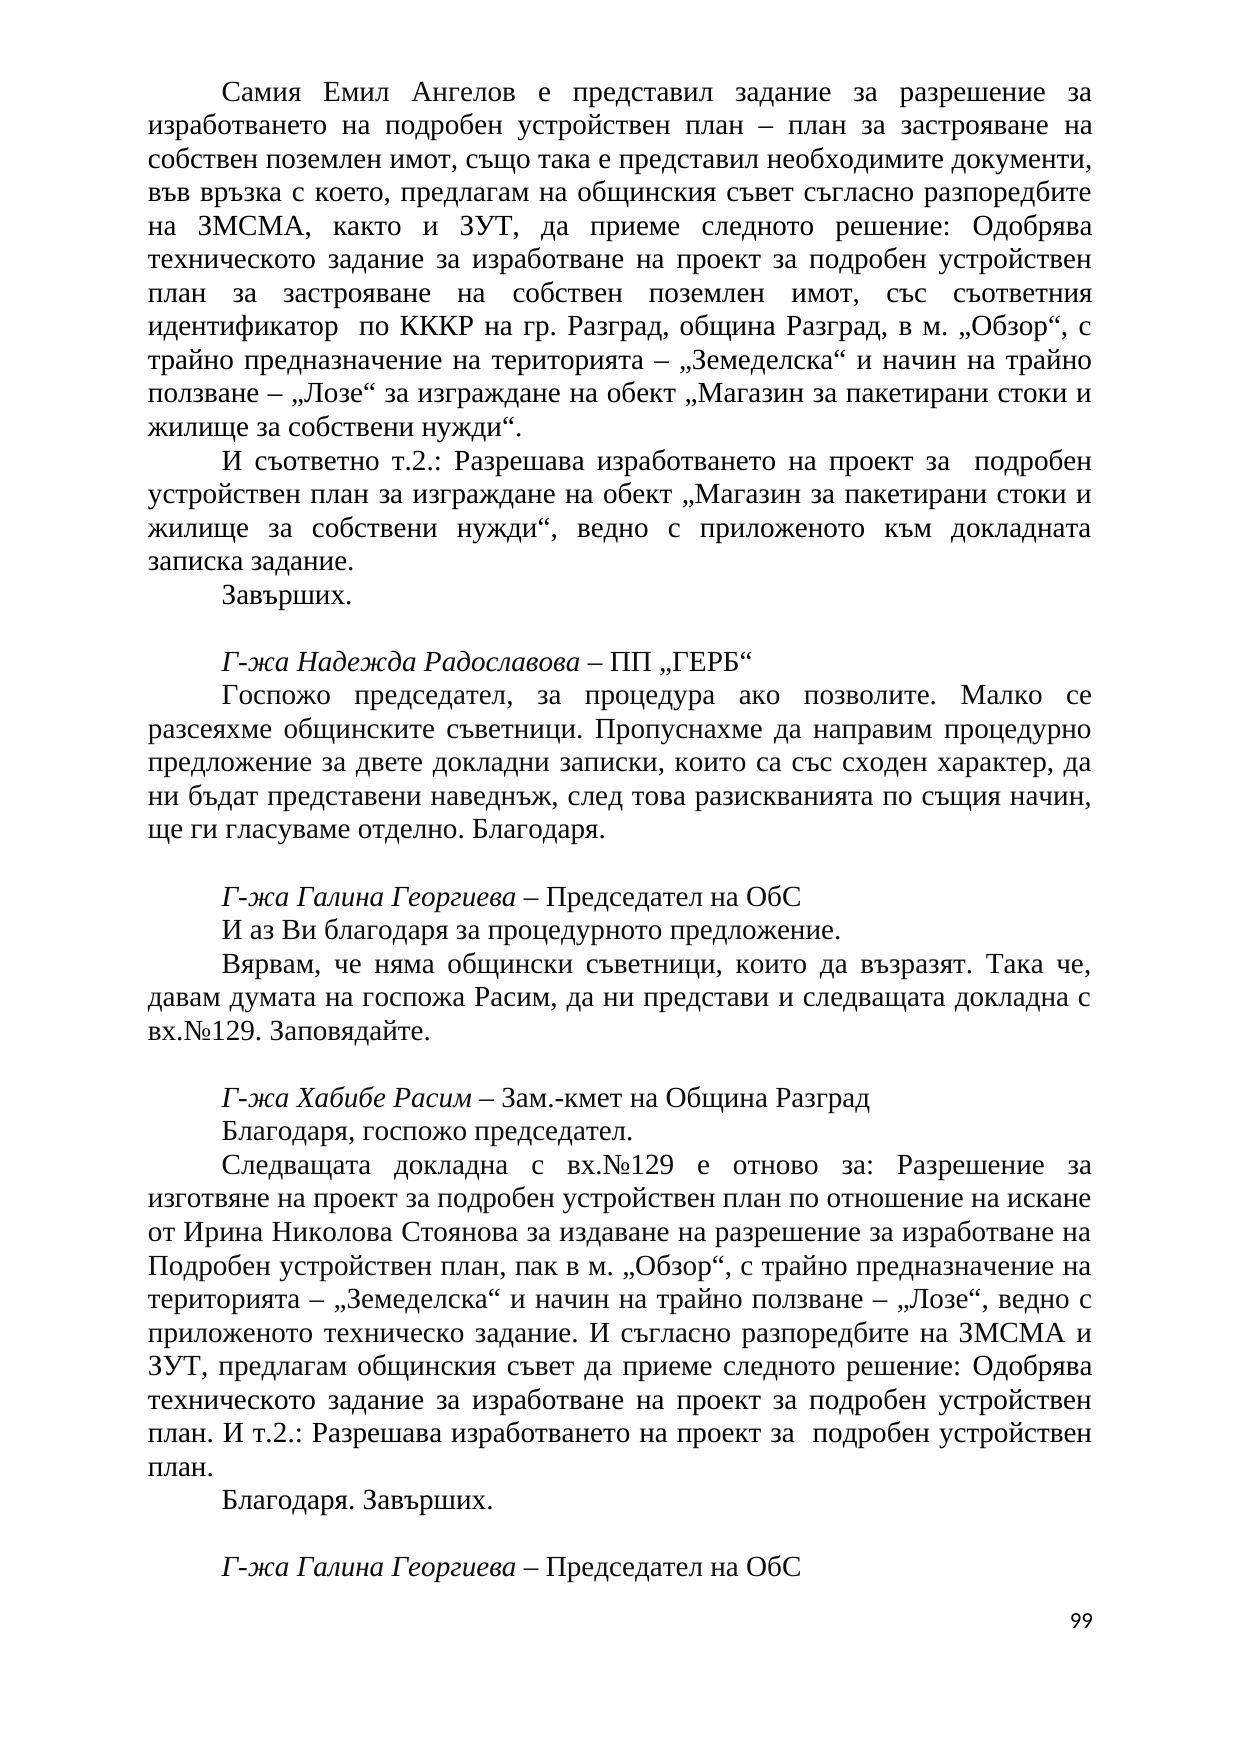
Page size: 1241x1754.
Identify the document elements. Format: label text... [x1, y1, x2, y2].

text Госпожо председател, за процедура ако позволите. Малко се разсеяхме общинските съветници. Пропуснахме да направим процедурно предложение за двете докладни записки, които са със сходен характер, да ни бъдат представени наведнъж, след това разискванията по същия начин, ще ги гласуваме отделно. Благодаря. [148, 677, 1093, 845]
text Вярвам, че няма общински съветници, които да възразят. Така че, давам думата на госпожа Расим, да ни представи и следващата докладна с вх.№129. Заповядайте. [148, 946, 1093, 1046]
text Г-жа Хабибе Расим – Зам.-кмет на Община Разград [148, 1080, 1093, 1113]
text Благодаря. Завърших. [148, 1482, 1093, 1516]
text Г-жа Надежда Радославова – ПП „ГЕРБ“ [148, 644, 1093, 677]
text И аз Ви благодаря за процедурното предложение. [148, 912, 1093, 946]
text Благодаря, госпожо председател. [148, 1113, 1093, 1147]
text Г-жа Галина Георгиева – Председател на ОбС [148, 879, 1093, 912]
text Самия Емил Ангелов е представил задание за разрешение за изработването на подробен устройствен план – план за застрояване на собствен поземлен имот, също така е представил необходимите документи, във връзка с което, предлагам на общинския съвет съгласно разпоредбите на ЗМСМА, както и ЗУТ, да приеме следното решение: Одобрява техническото задание за изработване на проект за подробен устройствен план за застрояване на собствен поземлен имот, със съответния идентификатор по КККР на гр. Разград, община Разград, в м. „Обзор“, с трайно предназначение на територията – „Земеделска“ и начин на трайно ползване – „Лозе“ за изграждане на обект „Магазин за пакетирани стоки и жилище за собствени нужди“. [148, 74, 1093, 443]
text И съответно т.2.: Разрешава изработването на проект за подробен устройствен план за изграждане на обект „Магазин за пакетирани стоки и жилище за собствени нужди“, ведно с приложеното към докладната записка задание. [148, 443, 1093, 577]
text Завърших. [148, 577, 1093, 610]
text Г-жа Галина Георгиева – Председател на ОбС [148, 1549, 1093, 1583]
text Следващата докладна с вх.№129 е отново за: Разрешение за изготвяне на проект за подробен устройствен план по отношение на искане от Ирина Николова Стоянова за издаване на разрешение за изработване на Подробен устройствен план, пак в м. „Обзор“, с трайно предназначение на територията – „Земеделска“ и начин на трайно ползване – „Лозе“, ведно с приложеното техническо задание. И съгласно разпоредбите на ЗМСМА и ЗУТ, предлагам общинския съвет да приеме следното решение: Одобрява техническото задание за изработване на проект за подробен устройствен план. И т.2.: Разрешава изработването на проект за подробен устройствен план. [148, 1147, 1093, 1482]
